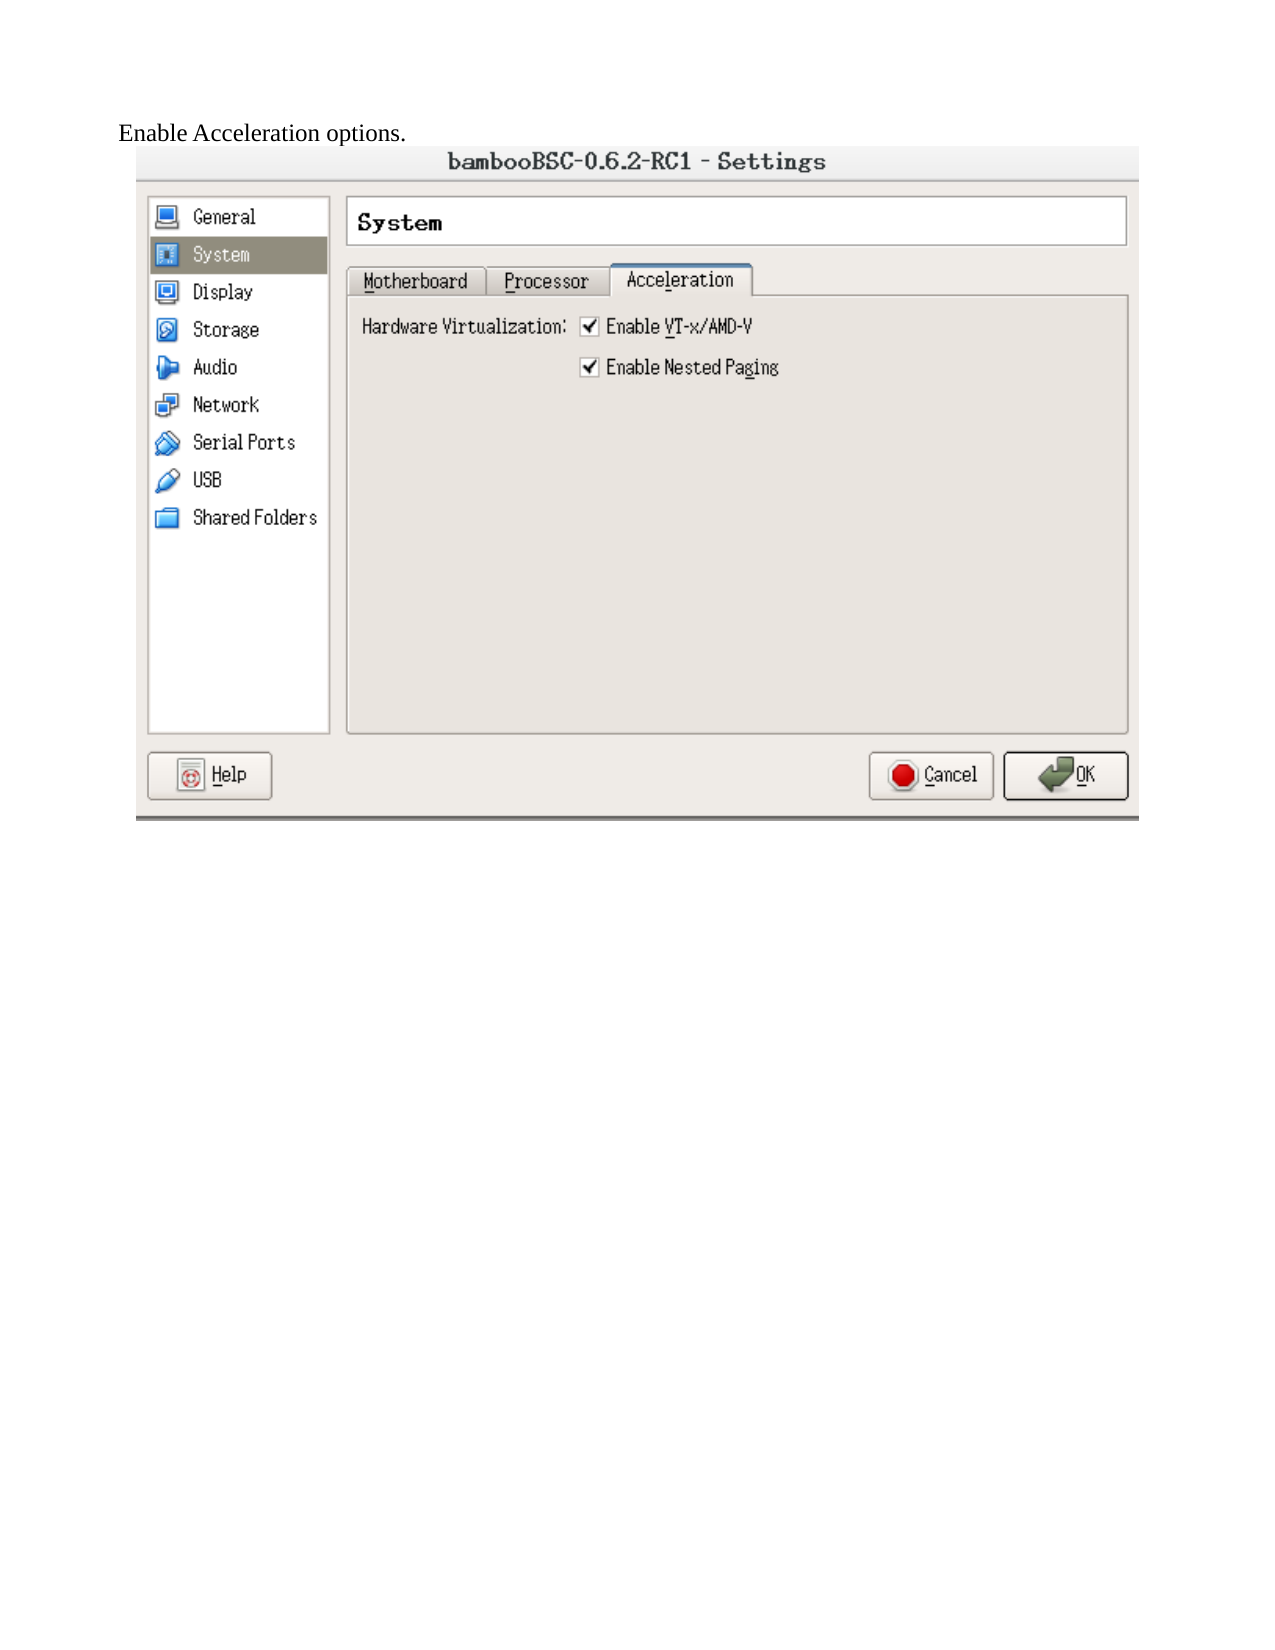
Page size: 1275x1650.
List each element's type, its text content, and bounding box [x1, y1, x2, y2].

text Enable Acceleration options. [118, 118, 1157, 147]
picture [136, 146, 1139, 821]
